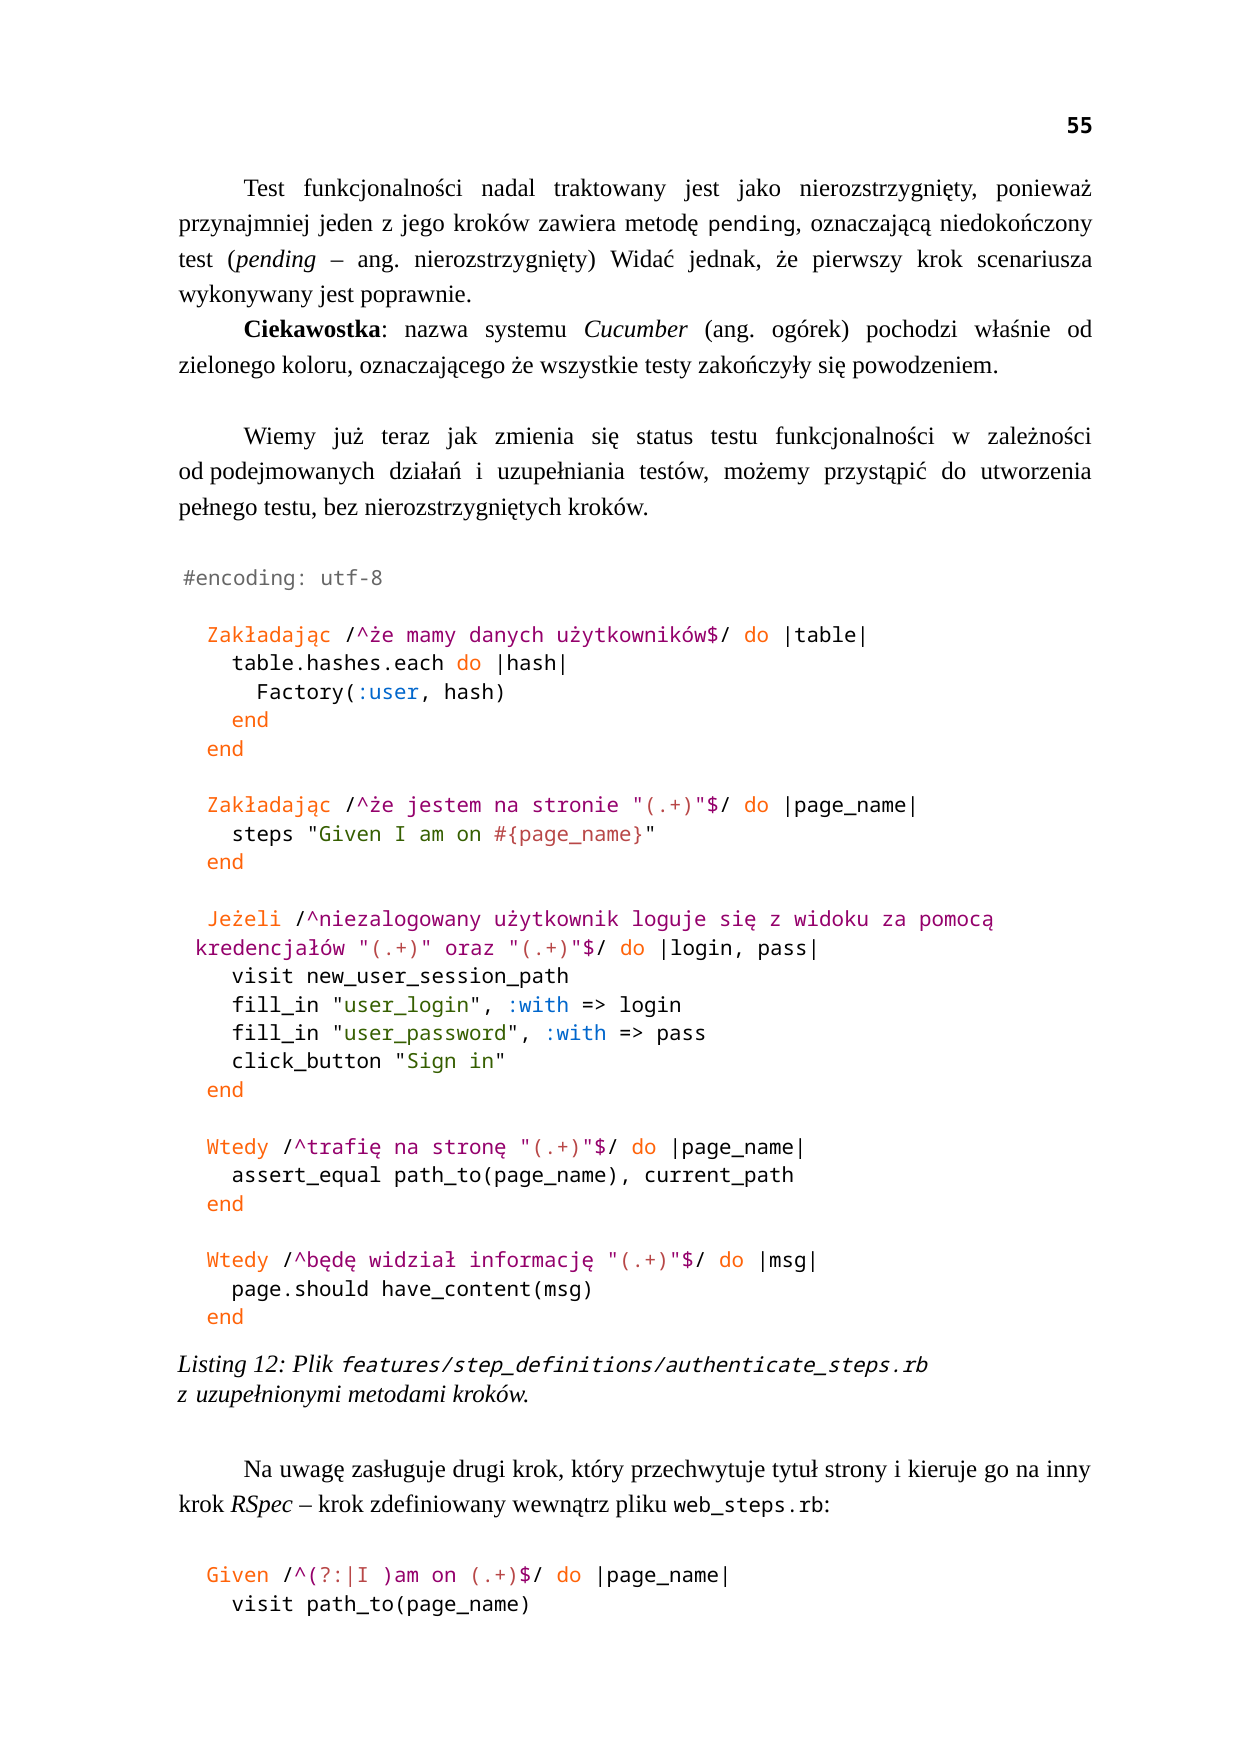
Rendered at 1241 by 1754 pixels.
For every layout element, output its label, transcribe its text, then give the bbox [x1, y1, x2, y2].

table_header Given /^(?:|I )am on (.+)$/ do |page_name| visit path_to(page_name) [177, 1555, 1093, 1623]
text Wiemy już teraz jak zmienia się status testu funkcjonalności w zależności od podejmowanych działań i uzupełniania testów, możemy przystąpić do utworzenia pełnego testu, bez nierozstrzygniętych kroków. [178, 416, 1093, 522]
text Ciekawostka: nazwa systemu Cucumber (ang. ogórek) pochodzi właśnie od zielonego koloru, oznaczającego że wszystkie testy zakończyły się powodzeniem. [178, 309, 1093, 380]
text Test funkcjonalności nadal traktowany jest jako nierozstrzygnięty, ponieważ przynajmniej jeden z jego kroków zawiera metodę pending, oznaczającą niedokończony test (pending – ang. nierozstrzygnięty) Widać jednak, że pierwszy krok scenariusza wykonywany jest poprawnie. [178, 168, 1093, 309]
list Listing 12: Plik features/step_definitions/authenticate_steps.rb z uzupełnionymi metodami kroków. [177, 1349, 1093, 1407]
text Na uwagę zasługuje drugi krok, który przechwytuje tytuł strony i kieruje go na inny krok RSpec – krok zdefiniowany wewnątrz pliku web_steps.rb: [178, 1449, 1093, 1519]
table_header #encoding: utf-8 Zakładając /^że mamy danych użytkowników$/ do |table| table.hashes.each do |hash| Factory(:user, hash) end end Zakładając /^że jestem na stronie "(.+)"$/ do |page_name| steps "Given I am on #{page_name}" end Jeżeli /^niezalogowany użytkownik loguje się z widoku za pomocą kredencjałów "(.+)" oraz "(.+)"$/ do |login, pass| visit new_user_session_path fill_in "user_login", :with => login fill_in "user_password", :with => pass click_button "Sign in" end Wtedy /^trafię na stronę "(.+)"$/ do |page_name| assert_equal path_to(page_name), current_path end Wtedy /^będę widział informację "(.+)"$/ do |msg| page.should have_content(msg) end [177, 558, 1093, 1337]
